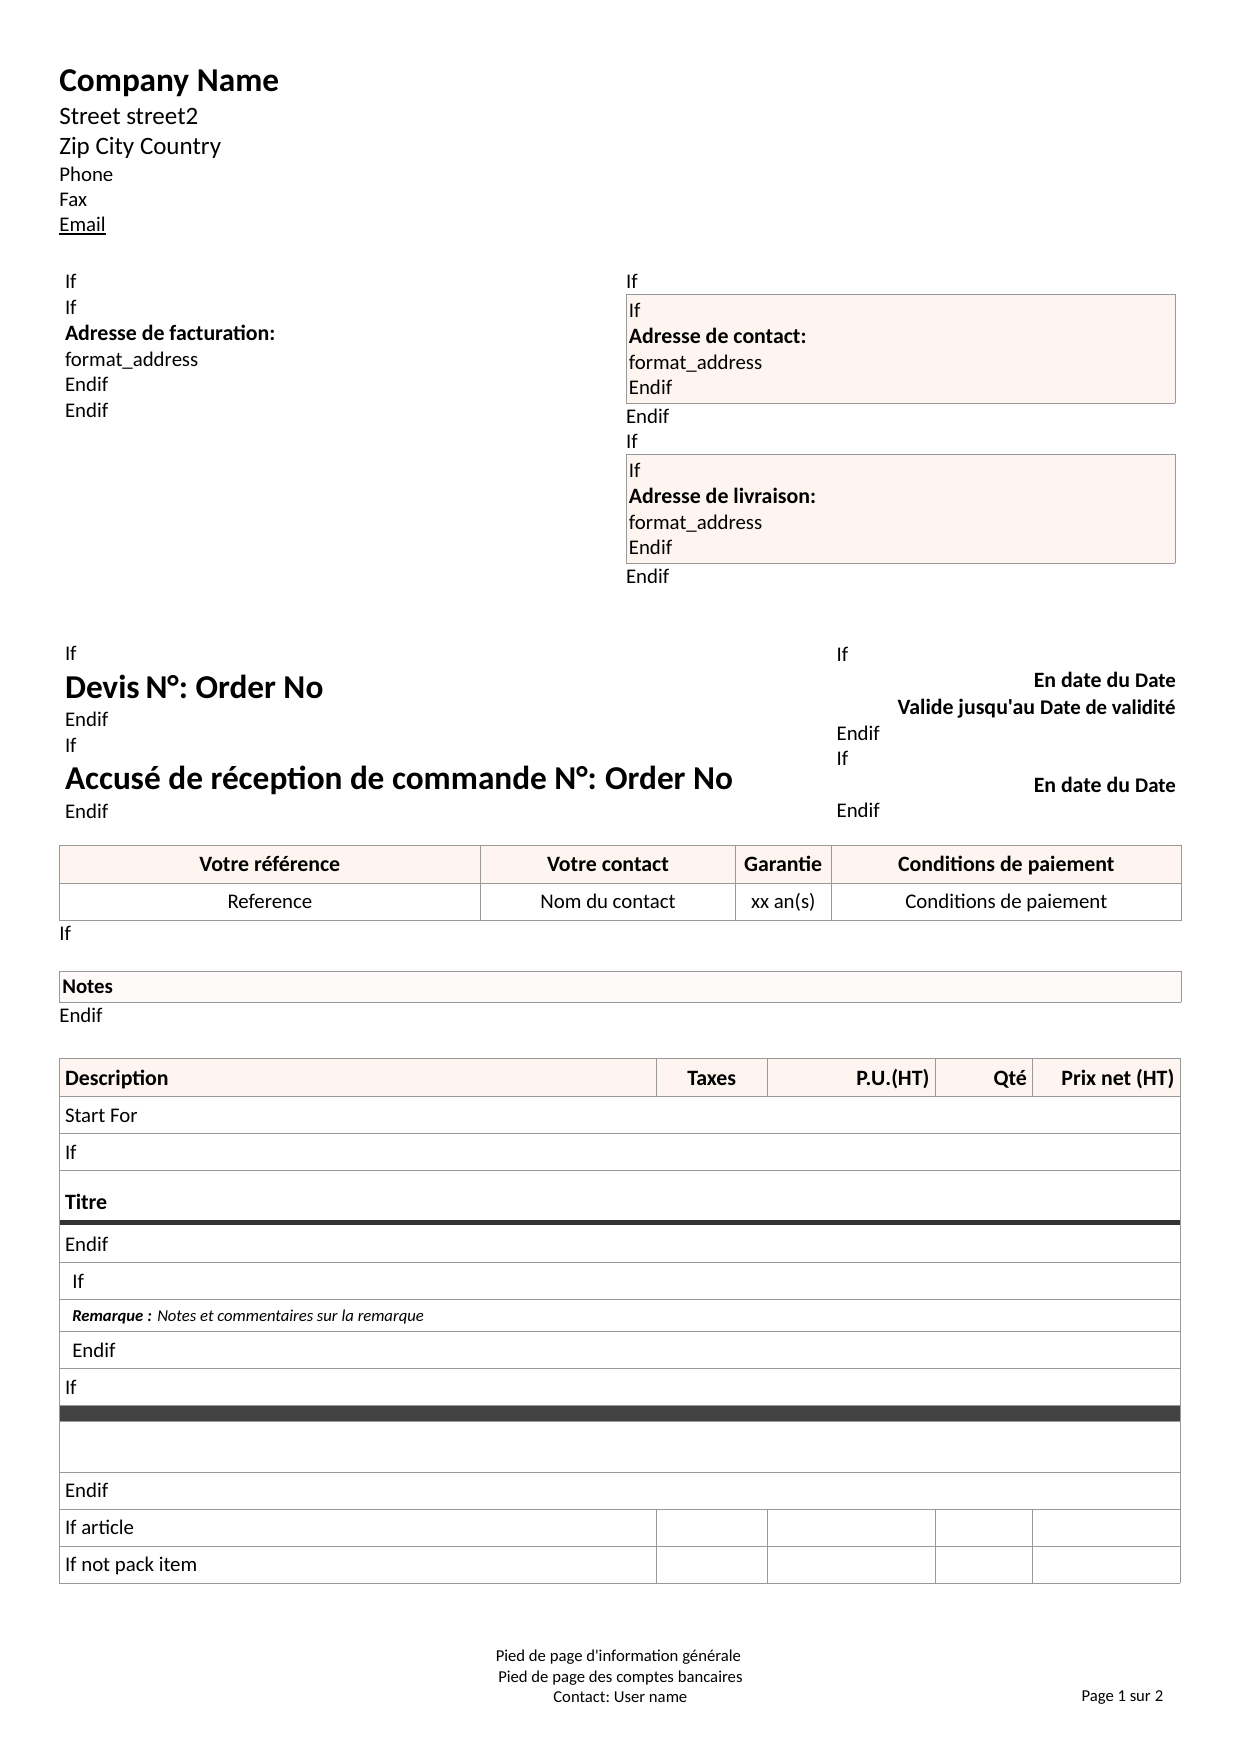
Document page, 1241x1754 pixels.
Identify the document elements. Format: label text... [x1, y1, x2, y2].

table_cell If article [60, 1510, 656, 1546]
table_cell [657, 1547, 767, 1582]
table_header Prix net (HT) [1033, 1059, 1180, 1096]
table_cell [768, 1547, 935, 1582]
table_cell If [60, 1369, 1180, 1405]
table_header If En date du Date Valide jusqu'au Date de validité Endif If En date du Date Endif [831, 635, 1181, 829]
table_header Description [60, 1059, 656, 1096]
text If [59, 921, 1181, 945]
table_header Conditions de paiement [832, 846, 1181, 883]
table_cell xx an(s) [736, 884, 831, 920]
table_header If If Adresse de facturation: format_address Endif Endif [59, 263, 620, 619]
table_cell [1033, 1547, 1180, 1582]
table_header Qté [936, 1059, 1032, 1096]
table_cell If [60, 1134, 1180, 1170]
table_header If Devis N°: Order No Endif If Accusé de réception de commande N°: Order No Endif [59, 635, 831, 829]
table_cell Start For [60, 1097, 1180, 1133]
table_header If If Adresse de contact: format_address Endif Endif If If Adresse de livraison: format_address Endif Endif [620, 263, 1181, 619]
table_cell [60, 1406, 1180, 1421]
table_cell If [60, 1263, 1180, 1299]
table_cell Endif [60, 1332, 1180, 1368]
table_cell [60, 1422, 1180, 1472]
text Notes [60, 972, 1181, 1002]
table_cell [657, 1510, 767, 1546]
table_cell Nom du contact [481, 884, 735, 920]
text Endif [59, 1003, 1181, 1028]
table_cell If not pack item [60, 1547, 656, 1582]
table_cell [936, 1510, 1032, 1546]
table_header Votre contact [481, 846, 735, 883]
table_header Taxes [657, 1059, 767, 1096]
table_cell Conditions de paiement [832, 884, 1181, 920]
table_header P.U.(HT) [768, 1059, 935, 1096]
table_cell [936, 1547, 1032, 1582]
table_header Company Name Street street2 Zip City Country Phone Fax Email [59, 59, 608, 248]
table_cell [1033, 1510, 1180, 1546]
table_header Votre référence [60, 846, 480, 883]
table_cell Titre [60, 1171, 1180, 1220]
table_header Garantie [736, 846, 831, 883]
table_cell Remarque : Notes et commentaires sur la remarque [60, 1300, 1180, 1331]
table_cell [768, 1510, 935, 1546]
table_cell Endif [60, 1225, 1180, 1262]
table_cell Endif [60, 1473, 1180, 1508]
table_header [608, 59, 1181, 248]
table_cell Reference [60, 884, 480, 920]
